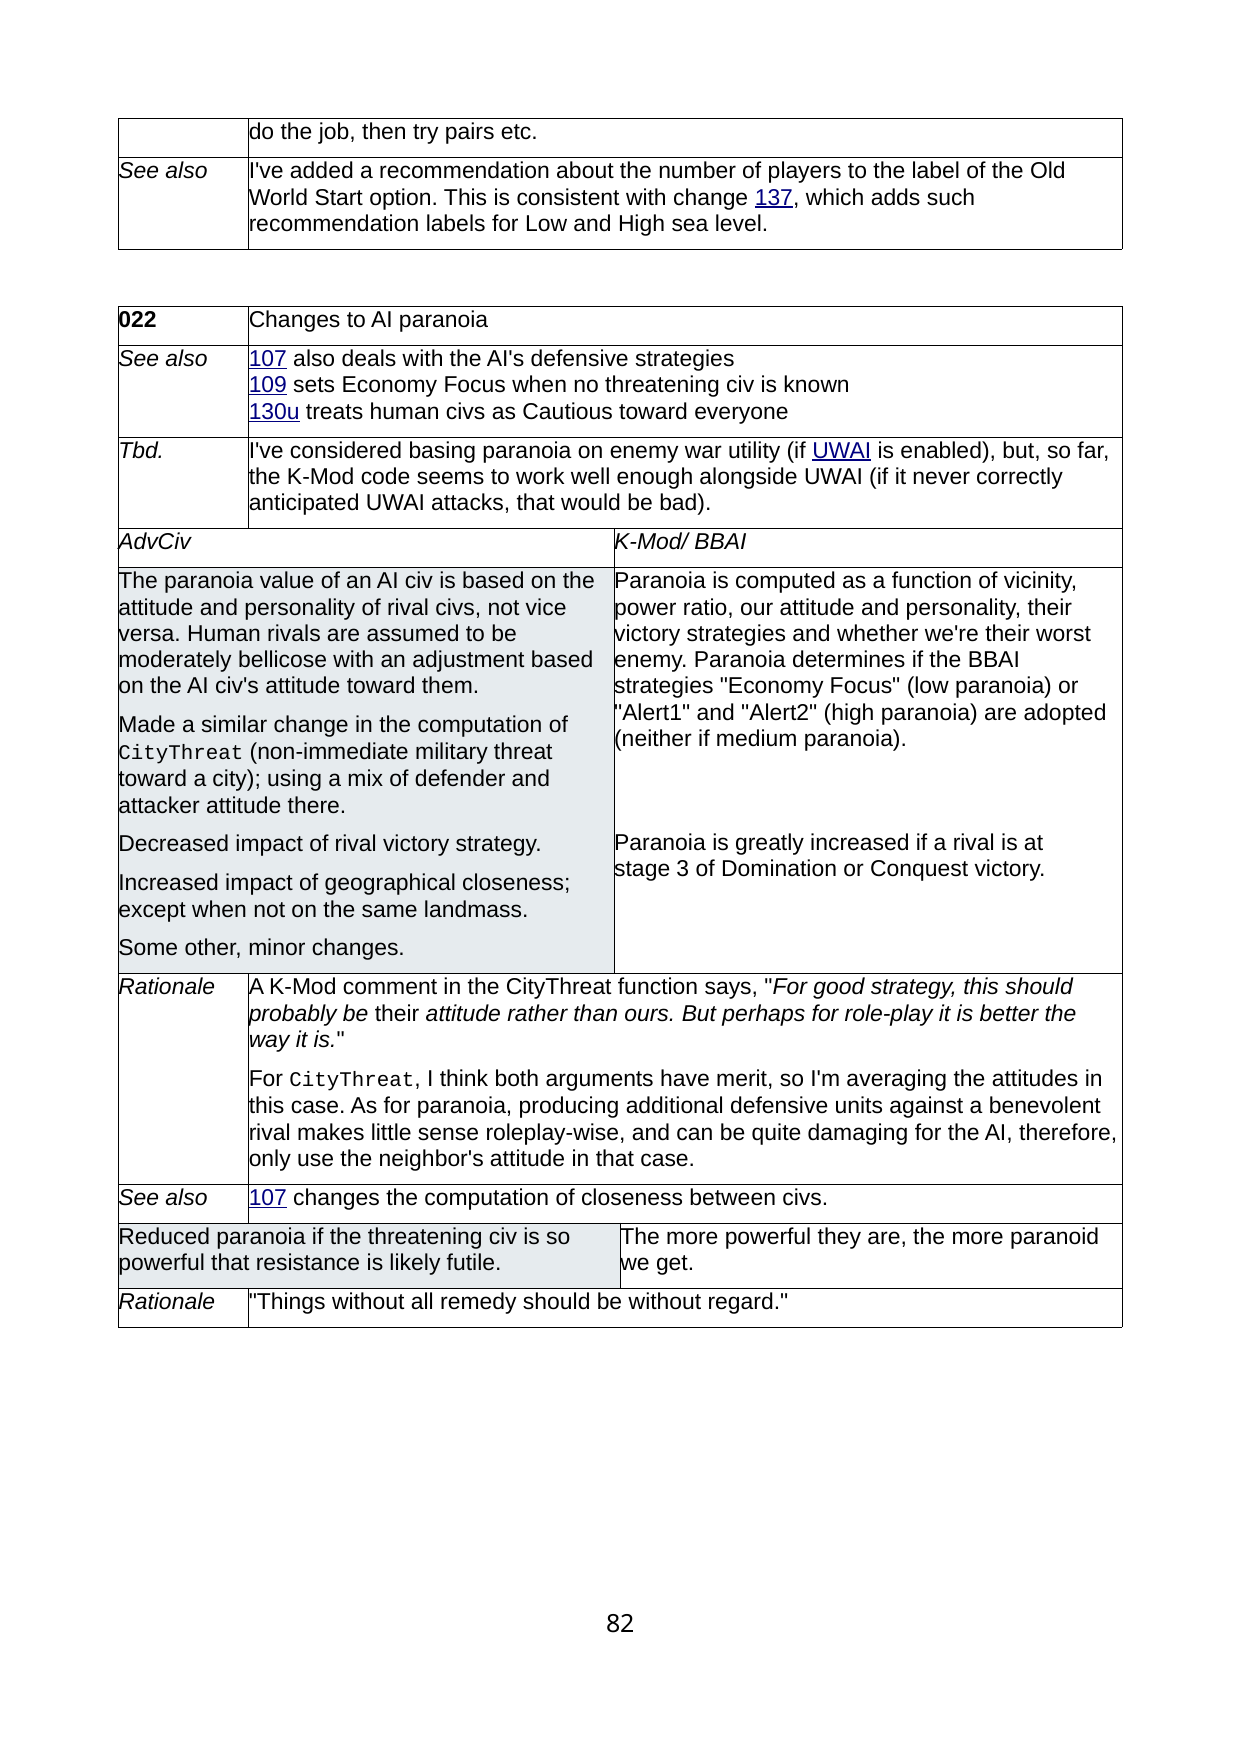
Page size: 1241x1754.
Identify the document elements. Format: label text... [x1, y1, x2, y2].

table_cell 107 also deals with the AI's defensive strategies 109 sets Economy Focus when no threatening civ is known 130u treats human civs as Cautious toward everyone [249, 346, 1122, 437]
table_cell AdvCiv [119, 529, 614, 567]
table_cell See also [119, 1185, 248, 1223]
table_cell See also [119, 158, 248, 248]
table_cell Rationale [119, 1289, 248, 1327]
table_cell See also [119, 346, 248, 437]
table_cell 107 changes the computation of closeness between civs. [249, 1185, 1122, 1223]
table_cell [119, 119, 248, 157]
table_cell Paranoia is computed as a function of vicinity, power ratio, our attitude and personality, their victory strategies and whether we're their worst enemy. Paranoia determines if the BBAI strategies "Economy Focus" (low paranoia) or "Alert1" and "Alert2" (high paranoia) are adopted (neither if medium paranoia). Paranoia is greatly increased if a rival is at stage 3 of Domination or Conquest victory. [615, 568, 1122, 973]
table_cell I've added a recommendation about the number of players to the label of the Old World Start option. This is consistent with change 137, which adds such recommendation labels for Low and High sea level. [249, 158, 1122, 248]
table_cell Tbd. [119, 438, 248, 528]
table_header 022 [119, 307, 248, 345]
table_cell K-Mod/ BBAI [615, 529, 1122, 567]
table_cell A K-Mod comment in the CityThreat function says, "For good strategy, this should probably be their attitude rather than ours. But perhaps for role-play it is better the way it is." For CityThreat, I think both arguments have merit, so I'm averaging the attitudes in this case. As for paranoia, producing additional defensive units against a benevolent rival makes little sense roleplay-wise, and can be quite damaging for the AI, therefore, only use the neighbor's attitude in that case. [249, 974, 1122, 1184]
table_cell Reduced paranoia if the threatening civ is so powerful that resistance is likely futile. [119, 1224, 620, 1288]
table_cell Rationale [119, 974, 248, 1184]
table_cell The more powerful they are, the more paranoid we get. [621, 1224, 1122, 1288]
table_cell The paranoia value of an AI civ is based on the attitude and personality of rival civs, not vice versa. Human rivals are assumed to be moderately bellicose with an adjustment based on the AI civ's attitude toward them. Made a similar change in the computation of CityThreat (non-immediate military threat toward a city); using a mix of defender and attacker attitude there. Decreased impact of rival victory strategy. Increased impact of geographical closeness; except when not on the same landmass. Some other, minor changes. [119, 568, 614, 973]
table_cell do the job, then try pairs etc. [249, 119, 1122, 157]
table_cell I've considered basing paranoia on enemy war utility (if UWAI is enabled), but, so far, the K-Mod code seems to work well enough alongside UWAI (if it never correctly anticipated UWAI attacks, that would be bad). [249, 438, 1122, 528]
table_cell "Things without all remedy should be without regard." [249, 1289, 1122, 1327]
table_header Changes to AI paranoia [249, 307, 1122, 345]
